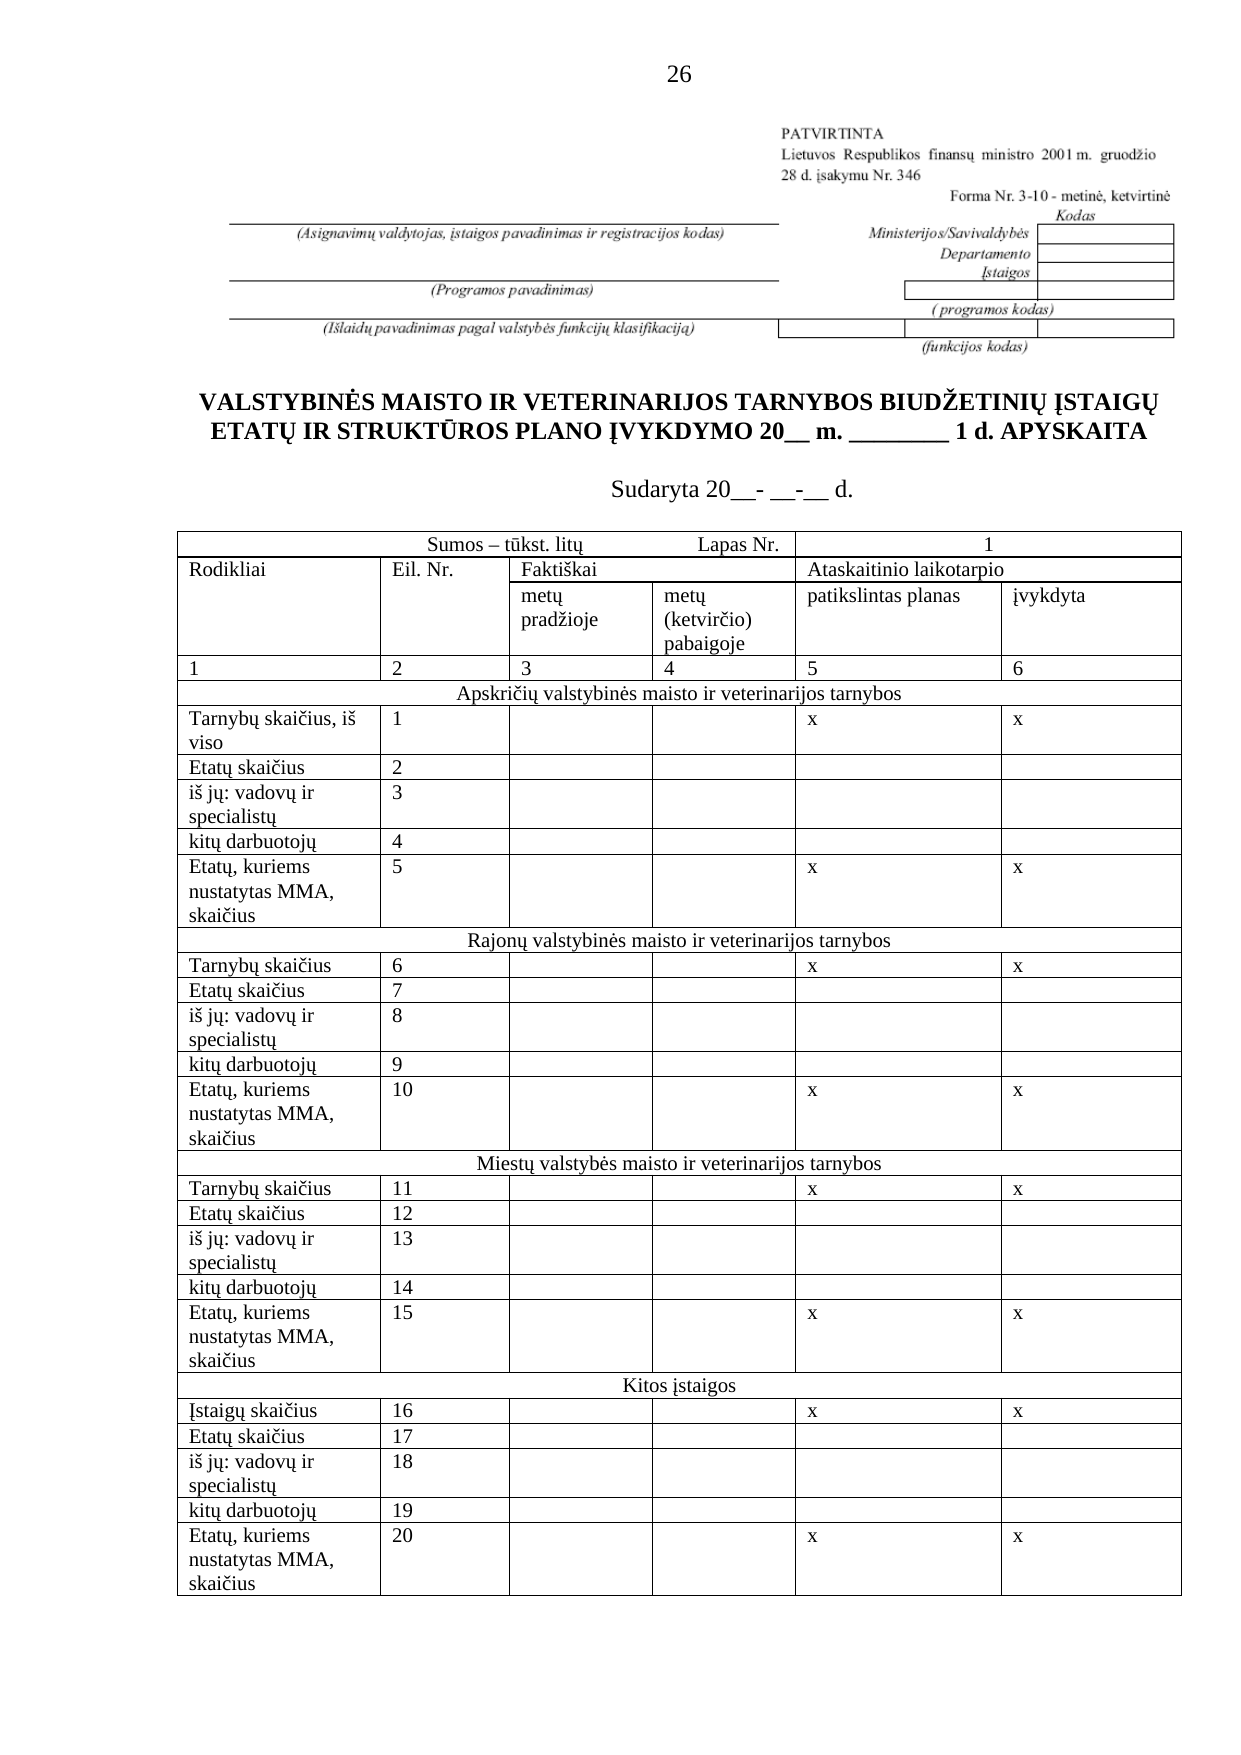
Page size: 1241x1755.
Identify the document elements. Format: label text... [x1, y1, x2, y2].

table_cell Tarnybų skaičius [178, 953, 380, 977]
table_cell Tarnybų skaičius [178, 1176, 380, 1200]
table_cell [510, 978, 652, 1002]
table_cell x [796, 1176, 1001, 1200]
table_cell 13 [381, 1226, 509, 1274]
table_cell 9 [381, 1052, 509, 1076]
table_cell Etatų, kuriems nustatytas MMA, skaičius [178, 1300, 380, 1372]
table_cell 5 [796, 656, 1001, 680]
table_cell 19 [381, 1498, 509, 1522]
table_cell [653, 1498, 795, 1522]
table_cell 14 [381, 1275, 509, 1299]
table_cell [796, 1226, 1001, 1274]
table_cell iš jų: vadovų ir specialistų [178, 1003, 380, 1051]
table_cell [510, 829, 652, 853]
table_cell x [1002, 1399, 1181, 1422]
table_cell [653, 1052, 795, 1076]
table_cell Etatų skaičius [178, 978, 380, 1002]
table_cell metų pradžioje [510, 583, 652, 655]
table_cell 15 [381, 1300, 509, 1372]
table_cell [510, 1226, 652, 1274]
table_cell Etatų, kuriems nustatytas MMA, skaičius [178, 1523, 380, 1595]
table_cell [653, 780, 795, 828]
table_cell [653, 978, 795, 1002]
table_cell Etatų skaičius [178, 1424, 380, 1448]
table_cell [653, 953, 795, 977]
table_cell x [796, 1523, 1001, 1595]
table_cell [510, 755, 652, 779]
table_cell x [1002, 706, 1181, 754]
table_cell [510, 1077, 652, 1149]
table_cell Ataskaitinio laikotarpio [796, 558, 1181, 581]
table_cell iš jų: vadovų ir specialistų [178, 1226, 380, 1274]
table_cell [510, 1449, 652, 1497]
table_cell [653, 1176, 795, 1200]
table_cell [510, 1003, 652, 1051]
table_cell 2 [381, 656, 509, 680]
table_cell [796, 1275, 1001, 1299]
table_cell Tarnybų skaičius, iš viso [178, 706, 380, 754]
table_cell [510, 1498, 652, 1522]
table_cell [510, 855, 652, 927]
table_cell Eil. Nr. [381, 558, 509, 655]
table_cell 3 [510, 656, 652, 680]
table_cell 10 [381, 1077, 509, 1149]
table_cell [653, 1275, 795, 1299]
table_cell [653, 1003, 795, 1051]
table_cell 5 [381, 855, 509, 927]
table_cell [510, 1176, 652, 1200]
table_cell [653, 1201, 795, 1225]
table_cell [510, 706, 652, 754]
table_cell [1002, 978, 1181, 1002]
table_cell x [796, 953, 1001, 977]
table_cell 7 [381, 978, 509, 1002]
table_cell [653, 706, 795, 754]
table_cell [1002, 780, 1181, 828]
table_header Sumos – tūkst. litų Lapas Nr. [178, 532, 795, 556]
table_cell [796, 1449, 1001, 1497]
table_cell Faktiškai [510, 558, 795, 581]
table_cell Miestų valstybės maisto ir veterinarijos tarnybos [178, 1151, 1181, 1174]
table_cell x [1002, 1523, 1181, 1595]
table_cell Apskričių valstybinės maisto ir veterinarijos tarnybos [178, 681, 1181, 705]
table_cell [1002, 829, 1181, 853]
table_cell [796, 829, 1001, 853]
table_cell [510, 953, 652, 977]
table_cell Etatų, kuriems nustatytas MMA, skaičius [178, 855, 380, 927]
table_cell 16 [381, 1399, 509, 1422]
table_cell x [1002, 953, 1181, 977]
table_cell [653, 1399, 795, 1422]
table_cell [1002, 1052, 1181, 1076]
table_cell [510, 1201, 652, 1225]
table_cell [796, 755, 1001, 779]
table_cell kitų darbuotojų [178, 1275, 380, 1299]
table_cell [1002, 1226, 1181, 1274]
table_cell x [796, 1077, 1001, 1149]
table_cell Kitos įstaigos [178, 1373, 1181, 1397]
table_cell x [796, 1300, 1001, 1372]
table_cell 4 [653, 656, 795, 680]
table_cell 1 [178, 656, 380, 680]
table_cell kitų darbuotojų [178, 1498, 380, 1522]
table_cell [1002, 1003, 1181, 1051]
table_cell [510, 1523, 652, 1595]
table_cell [796, 1052, 1001, 1076]
table_cell x [1002, 1077, 1181, 1149]
table_cell [1002, 1275, 1181, 1299]
table_cell 6 [381, 953, 509, 977]
table_cell [653, 1300, 795, 1372]
table_cell x [1002, 1300, 1181, 1372]
table_cell [796, 780, 1001, 828]
table_cell x [796, 1399, 1001, 1422]
table_cell [653, 829, 795, 853]
table_cell [510, 1275, 652, 1299]
table_cell 17 [381, 1424, 509, 1448]
table_cell [510, 1300, 652, 1372]
table_cell [1002, 1449, 1181, 1497]
table_cell [510, 1399, 652, 1422]
table_cell x [796, 706, 1001, 754]
table_cell 4 [381, 829, 509, 853]
table_cell [1002, 1424, 1181, 1448]
table_cell [653, 755, 795, 779]
table_cell [796, 1201, 1001, 1225]
table_cell Etatų skaičius [178, 755, 380, 779]
table_cell Etatų, kuriems nustatytas MMA, skaičius [178, 1077, 380, 1149]
table_cell [796, 978, 1001, 1002]
table_cell x [796, 855, 1001, 927]
table_cell 12 [381, 1201, 509, 1225]
table_header 1 [796, 532, 1181, 556]
table_cell [796, 1424, 1001, 1448]
text Sudaryta 20__- __-__ d. [177, 474, 1181, 502]
table_cell [510, 1052, 652, 1076]
table_cell 8 [381, 1003, 509, 1051]
table_cell kitų darbuotojų [178, 829, 380, 853]
table_cell iš jų: vadovų ir specialistų [178, 1449, 380, 1497]
table_cell x [1002, 1176, 1181, 1200]
table_cell Įstaigų skaičius [178, 1399, 380, 1422]
table_cell 6 [1002, 656, 1181, 680]
table_cell 2 [381, 755, 509, 779]
table_cell 3 [381, 780, 509, 828]
table_cell [653, 1424, 795, 1448]
table_cell [1002, 1498, 1181, 1522]
table_cell [653, 1226, 795, 1274]
table_cell [653, 1077, 795, 1149]
table_cell kitų darbuotojų [178, 1052, 380, 1076]
table_cell [510, 780, 652, 828]
table_cell [653, 1523, 795, 1595]
table_cell [653, 855, 795, 927]
table_cell įvykdyta [1002, 583, 1181, 655]
table_cell Rodikliai [178, 558, 380, 655]
table_cell [796, 1003, 1001, 1051]
table_cell metų (ketvirčio) pabaigoje [653, 583, 795, 655]
table_cell [510, 1424, 652, 1448]
table_cell [1002, 1201, 1181, 1225]
table_cell 11 [381, 1176, 509, 1200]
table_cell [1002, 755, 1181, 779]
table_cell [653, 1449, 795, 1497]
table_cell iš jų: vadovų ir specialistų [178, 780, 380, 828]
text VALSTYBINĖS MAISTO IR VETERINARIJOS TARNYBOS BIUDŽETINIŲ ĮSTAIGŲ ETATŲ IR STRUKTŪROS PLANO ĮVYKDYMO 20__ m. ________ 1 d. APYSKAITA [177, 387, 1181, 445]
table_cell [796, 1498, 1001, 1522]
table_cell 1 [381, 706, 509, 754]
table_cell patikslintas planas [796, 583, 1001, 655]
table_cell x [1002, 855, 1181, 927]
table_cell 20 [381, 1523, 509, 1595]
table_cell 18 [381, 1449, 509, 1497]
table_cell Etatų skaičius [178, 1201, 380, 1225]
table_cell Rajonų valstybinės maisto ir veterinarijos tarnybos [178, 928, 1181, 952]
